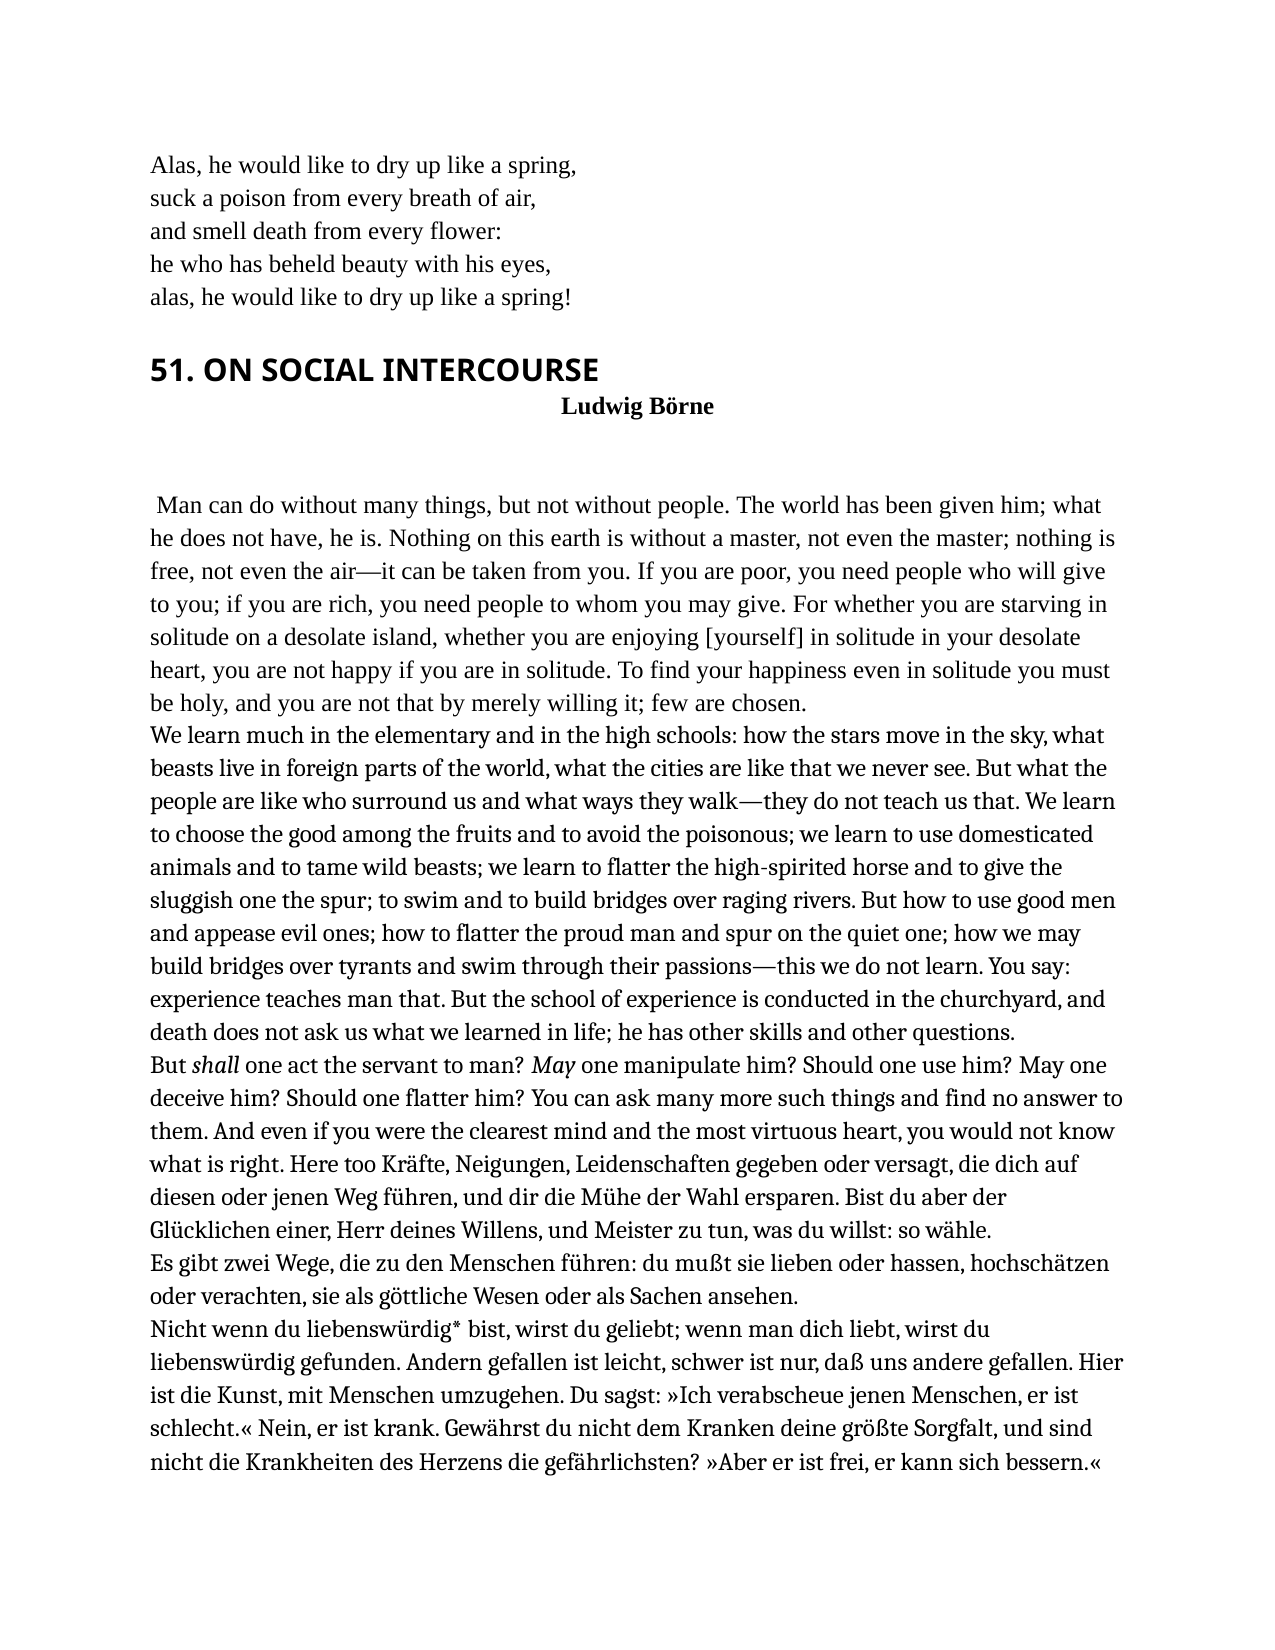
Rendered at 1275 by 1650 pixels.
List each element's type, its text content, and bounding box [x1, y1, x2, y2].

text Man can do without many things, but not without people. The world has been given him; what he does not have, he is. Nothing on this earth is without a master, not even the master; nothing is free, not even the air—it can be taken from you. If you are poor, you need people who will give to you; if you are rich, you need people to whom you may give. For whether you are starving in solitude on a desolate island, whether you are enjoying [yourself] in solitude in your desolate heart, you are not happy if you are in solitude. To find your happiness even in solitude you must be holy, and you are not that by merely willing it; few are chosen. [150, 424, 1125, 717]
text We learn much in the elementary and in the high schools: how the stars move in the sky, what beasts live in foreign parts of the world, what the cities are like that we never see. But what the people are like who surround us and what ways they walk—they do not teach us that. We learn to choose the good among the fruits and to avoid the poisonous; we learn to use domesticated animals and to tame wild beasts; we learn to flatter the high-spirited horse and to give the sluggish one the spur; to swim and to build bridges over raging rivers. But how to use good men and appease evil ones; how to flatter the proud man and spur on the quiet one; how we may build bridges over tyrants and swim through their passions—this we do not learn. You say: experience teaches man that. But the school of experience is conducted in the churchyard, and death does not ask us what we learned in life; he has other skills and other questions. [150, 721, 1125, 1047]
text Alas, he would like to dry up like a spring, suck a poison from every breath of air, and smell death from every flower: he who has beheld beauty with his eyes, alas, he would like to dry up like a spring! [150, 150, 1125, 311]
text Es gibt zwei Wege, die zu den Menschen führen: du mußt sie lieben oder hassen, hochschätzen oder verachten, sie als göttliche Wesen oder als Sachen ansehen. [150, 1249, 1125, 1311]
text Ludwig Börne [150, 391, 1125, 419]
text But shall one act the servant to man? May one manipulate him? Should one use him? May one deceive him? Should one flatter him? You can ask many more such things and find no answer to them. And even if you were the clearest mind and the most virtuous heart, you would not know what is right. Here too Kräfte, Neigungen, Leidenschaften gegeben oder versagt, die dich auf diesen oder jenen Weg führen, und dir die Mühe der Wahl ersparen. Bist du aber der Glücklichen einer, Herr deines Willens, und Meister zu tun, was du willst: so wähle. [150, 1051, 1125, 1245]
text Nicht wenn du liebenswürdig* bist, wirst du geliebt; wenn man dich liebt, wirst du liebenswürdig gefunden. Andern gefallen ist leicht, schwer ist nur, daß uns andere gefallen. Hier ist die Kunst, mit Menschen umzugehen. Du sagst: »Ich verabscheue jenen Menschen, er ist schlecht.« Nein, er ist krank. Gewährst du nicht dem Kranken deine größte Sorgfalt, und sind nicht die Krankheiten des Herzens die gefährlichsten? »Aber er ist frei, er kann sich bessern.« [150, 1315, 1125, 1476]
text 51. ON SOCIAL INTERCOURSE [150, 340, 1125, 391]
